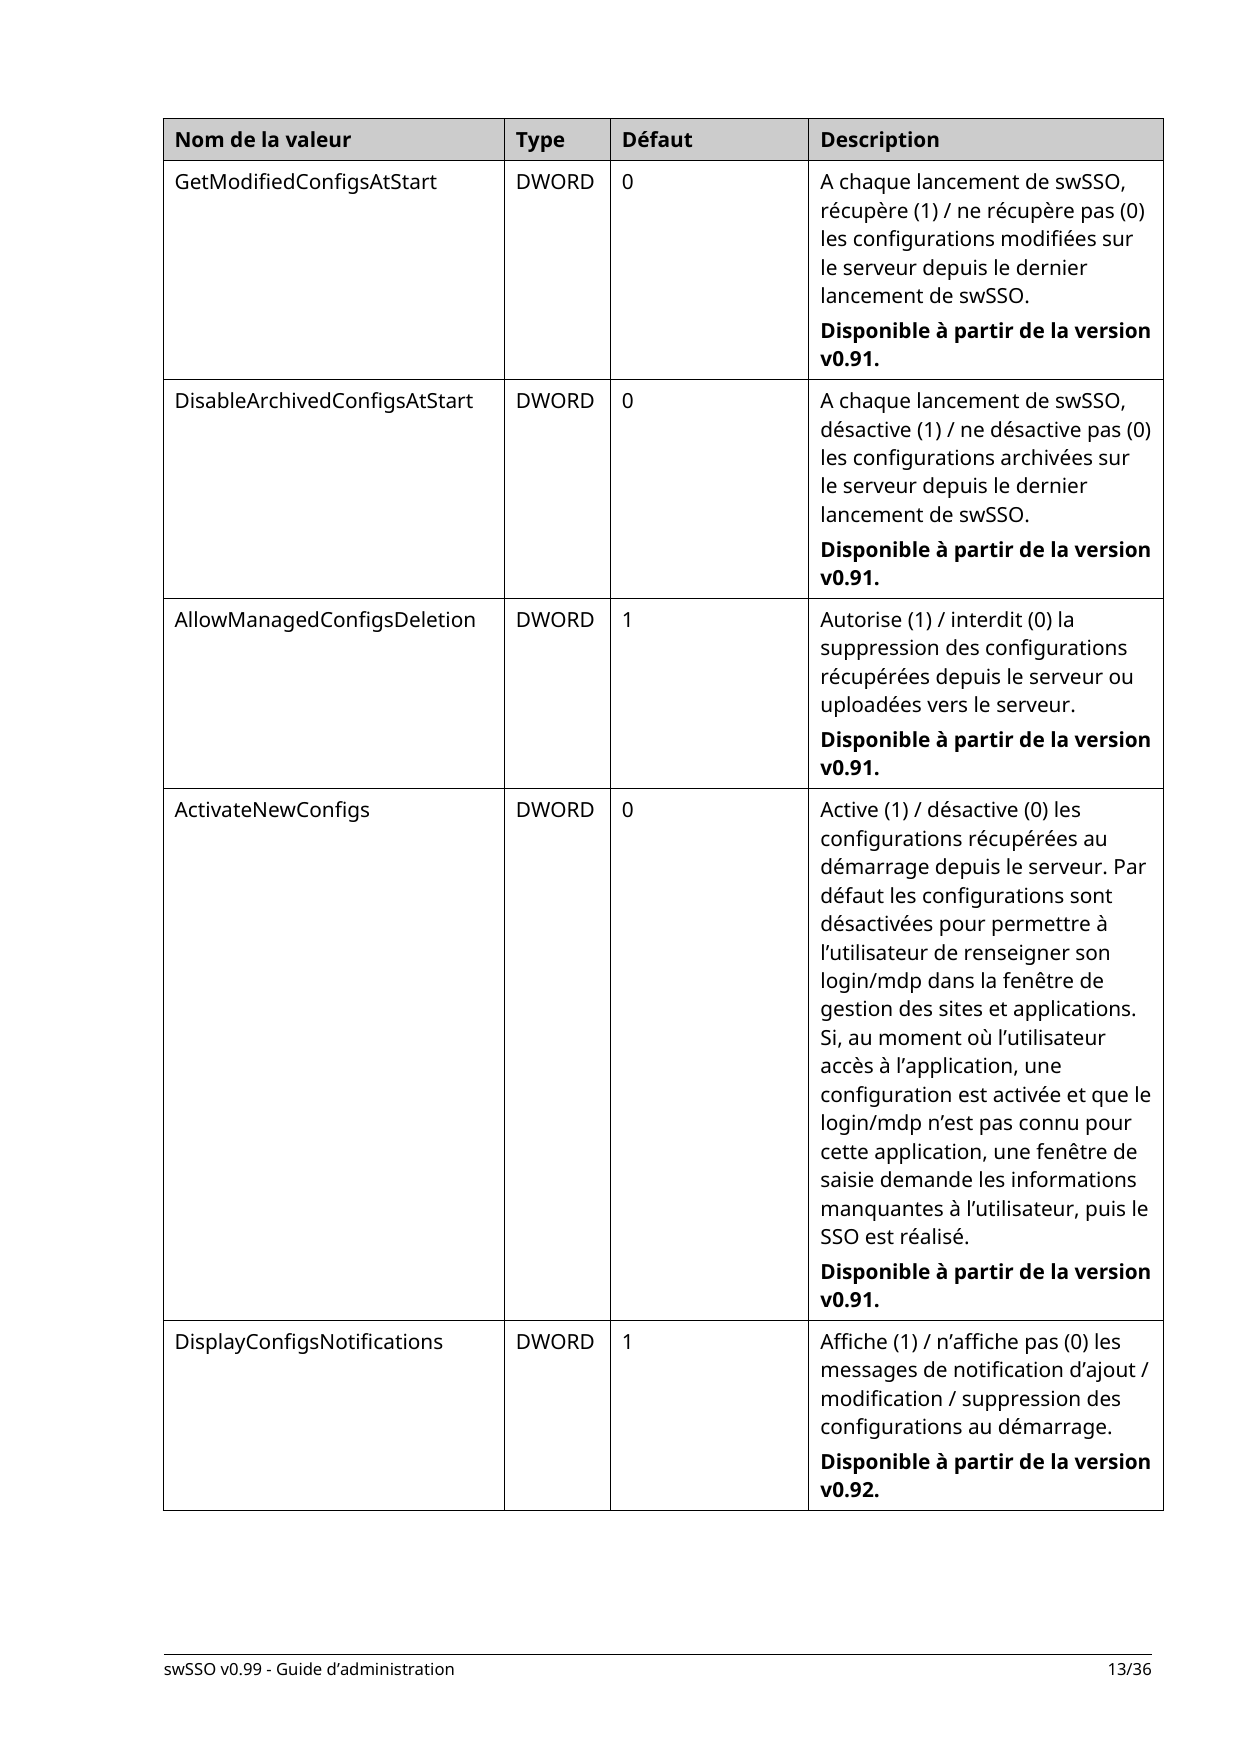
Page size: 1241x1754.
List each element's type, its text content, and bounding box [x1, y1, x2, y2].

table_cell GetModifiedConfigsAtStart [164, 161, 504, 379]
table_cell DisableArchivedConfigsAtStart [164, 380, 504, 598]
table_cell DWORD [505, 380, 610, 598]
table_cell DWORD [505, 789, 610, 1320]
table_cell Active (1) / désactive (0) les configurations récupérées au démarrage depuis le serveur. Par défaut les configurations sont désactivées pour permettre à l’utilisateur de renseigner son login/mdp dans la fenêtre de gestion des sites et applications. Si, au moment où l’utilisateur accès à l’application, une configuration est activée et que le login/mdp n’est pas connu pour cette application, une fenêtre de saisie demande les informations manquantes à l’utilisateur, puis le SSO est réalisé. Disponible à partir de la version v0.91. [809, 789, 1163, 1320]
table_cell DWORD [505, 1321, 610, 1510]
table_header Nom de la valeur [164, 119, 504, 160]
table_cell Affiche (1) / n’affiche pas (0) les messages de notification d’ajout / modification / suppression des configurations au démarrage. Disponible à partir de la version v0.92. [809, 1321, 1163, 1510]
table_header Défaut [611, 119, 808, 160]
table_cell DWORD [505, 161, 610, 379]
table_cell 0 [611, 161, 808, 379]
table_cell Autorise (1) / interdit (0) la suppression des configurations récupérées depuis le serveur ou uploadées vers le serveur. Disponible à partir de la version v0.91. [809, 599, 1163, 788]
table_cell DisplayConfigsNotifications [164, 1321, 504, 1510]
table_cell 1 [611, 1321, 808, 1510]
table_header Type [505, 119, 610, 160]
table_cell AllowManagedConfigsDeletion [164, 599, 504, 788]
table_cell ActivateNewConfigs [164, 789, 504, 1320]
table_cell 0 [611, 380, 808, 598]
table_cell 1 [611, 599, 808, 788]
table_cell A chaque lancement de swSSO, récupère (1) / ne récupère pas (0) les configurations modifiées sur le serveur depuis le dernier lancement de swSSO. Disponible à partir de la version v0.91. [809, 161, 1163, 379]
table_header Description [809, 119, 1163, 160]
table_cell 0 [611, 789, 808, 1320]
table_cell A chaque lancement de swSSO, désactive (1) / ne désactive pas (0) les configurations archivées sur le serveur depuis le dernier lancement de swSSO. Disponible à partir de la version v0.91. [809, 380, 1163, 598]
table_cell DWORD [505, 599, 610, 788]
